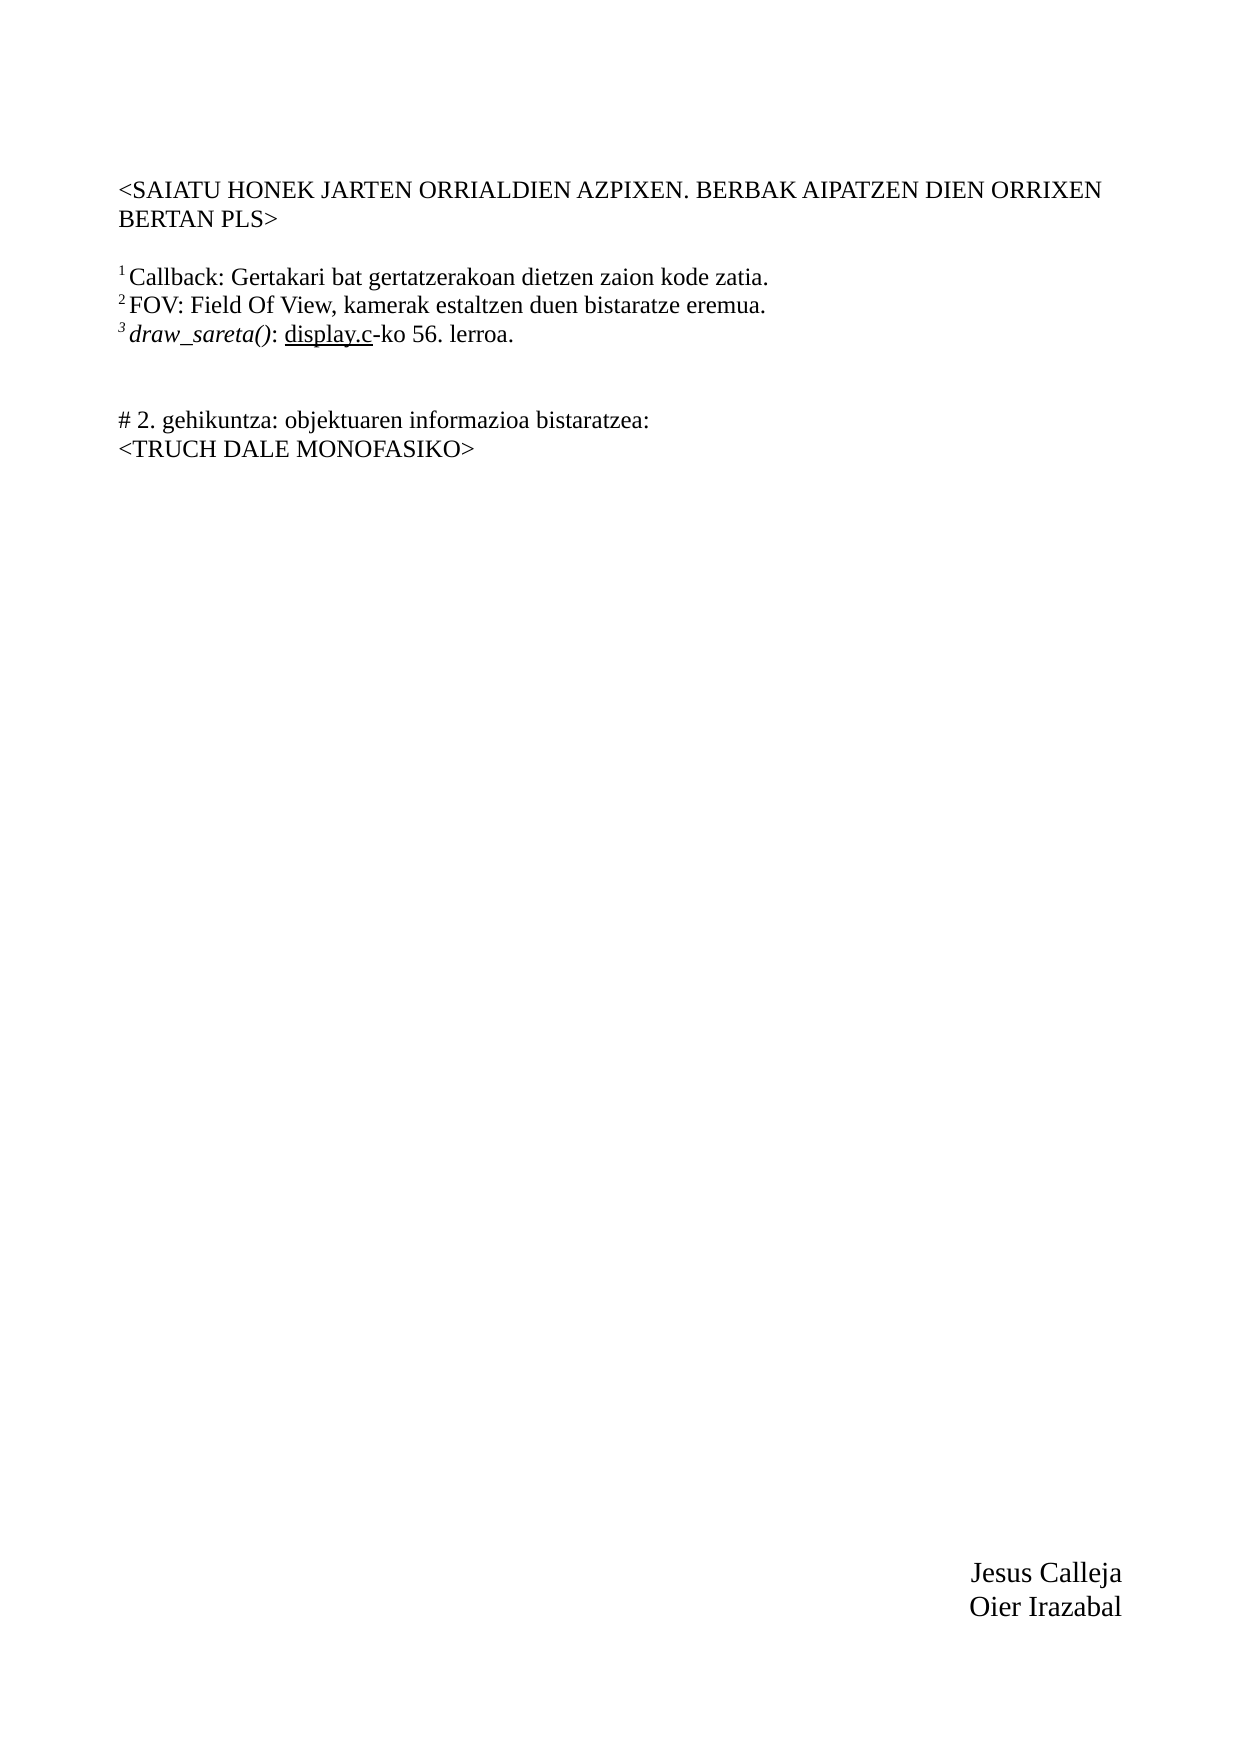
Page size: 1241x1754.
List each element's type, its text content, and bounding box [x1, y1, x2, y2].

text Oier Irazabal [118, 1589, 1122, 1623]
text # 2. gehikuntza: objektuaren informazioa bistaratzea: [118, 406, 1122, 434]
text <TRUCH DALE MONOFASIKO> [118, 434, 1122, 463]
text <SAIATU HONEK JARTEN ORRIALDIEN AZPIXEN. BERBAK AIPATZEN DIEN ORRIXEN BERTAN PLS> [118, 176, 1122, 233]
text 1 Callback: Gertakari bat gertatzerakoan dietzen zaion kode zatia. [118, 262, 1122, 291]
text 3 draw_sareta(): display.c-ko 56. lerroa. [118, 319, 1122, 348]
text Jesus Calleja [118, 1556, 1122, 1589]
text 2 FOV: Field Of View, kamerak estaltzen duen bistaratze eremua. [118, 291, 1122, 319]
